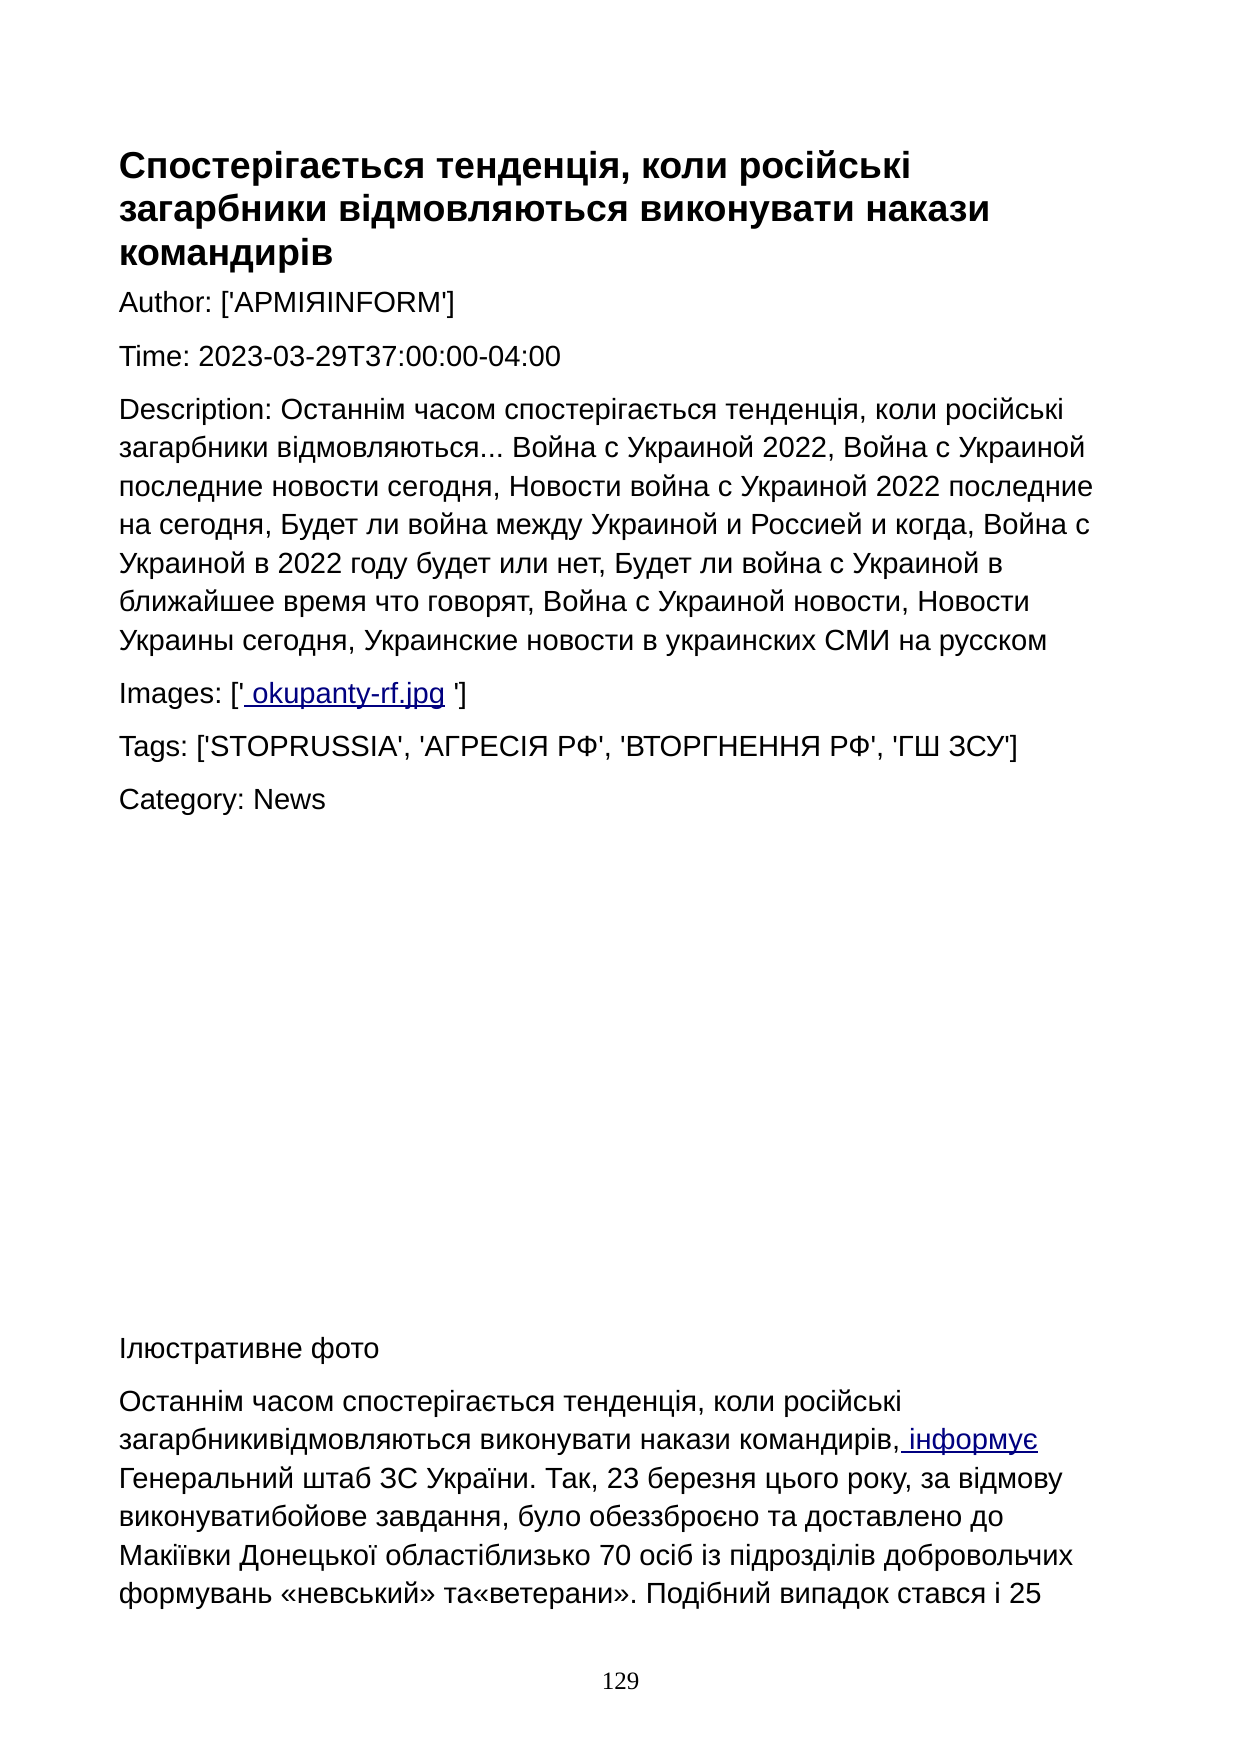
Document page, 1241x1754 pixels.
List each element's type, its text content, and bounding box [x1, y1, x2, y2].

subtitle Спостерігається тенденція, коли російські загарбники відмовляються виконувати накази командирів [118, 143, 1122, 273]
text Tags: ['STOPRUSSIA', 'АГРЕСІЯ РФ', 'ВТОРГНЕННЯ РФ', 'ГШ ЗСУ'] [118, 729, 1122, 763]
text Images: [' okupanty-rf.jpg '] [118, 676, 1122, 709]
text Останнім часом спостерігається тенденція, коли російські загарбникивідмовляються виконувати накази командирів, інформує Генеральний штаб ЗС України. Так, 23 березня цього року, за відмову виконуватибойове завдання, було обеззброєно та доставлено до Макіївки Донецької областіблизько 70 осіб із підрозділів добровольчих формувань «невський» та«ветерани». Подібний випадок стався і 25 [118, 1384, 1122, 1610]
text Author: ['АРМІЯINFORM'] [118, 285, 1122, 319]
text Category: News [118, 782, 1122, 816]
text Ілюстративне фото [118, 835, 1122, 1364]
text Description: Останнім часом спостерігається тенденція, коли російські загарбники відмовляються... Война с Украиной 2022, Война с Украиной последние новости сегодня, Новости война с Украиной 2022 последние на сегодня, Будет ли война между Украиной и Россией и когда, Война с Украиной в 2022 году будет или нет, Будет ли война с Украиной в ближайшее время что говорят, Война с Украиной новости, Новости Украины сегодня, Украинские новости в украинских СМИ на русском [118, 392, 1122, 656]
text Time: 2023-03-29T37:00:00-04:00 [118, 338, 1122, 372]
